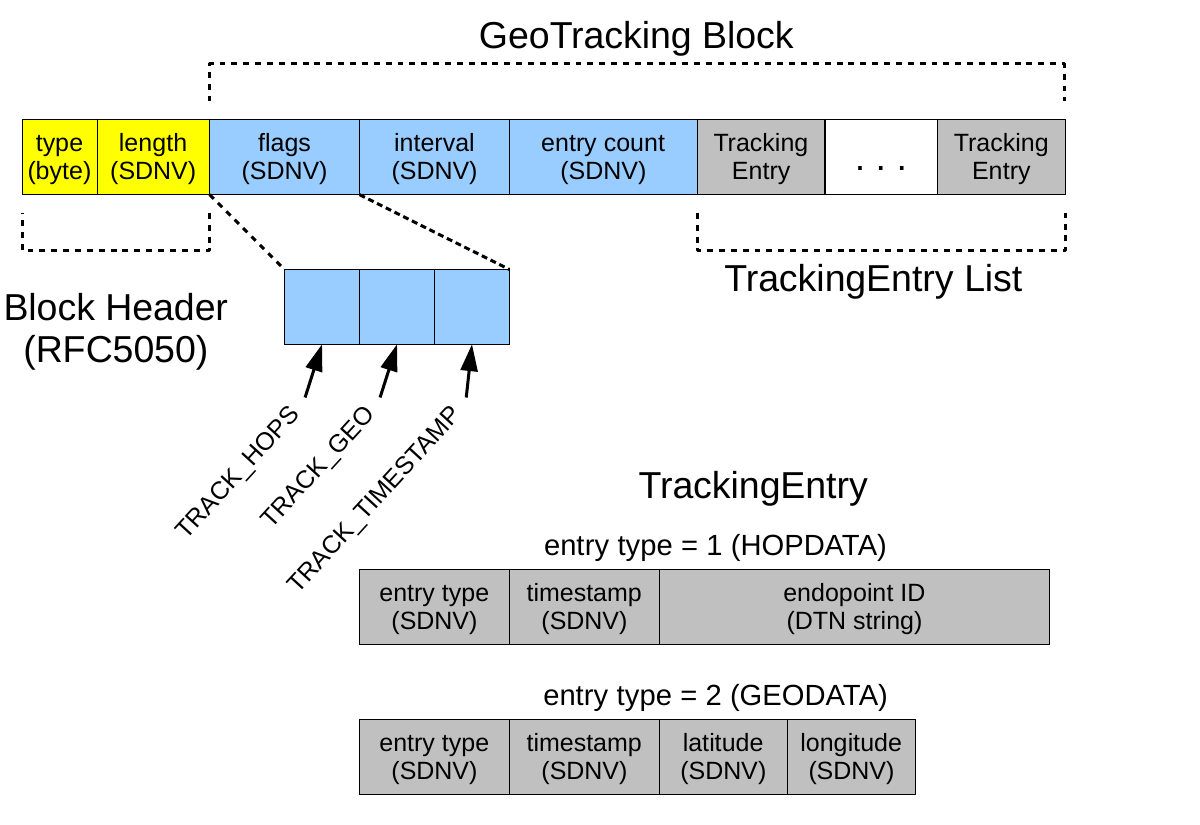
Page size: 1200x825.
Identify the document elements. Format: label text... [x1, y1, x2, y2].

text_box type (byte) [22, 119, 98, 195]
text_box longitude (SDNV) [787, 719, 916, 795]
text_box Tracking Entry [937, 119, 1066, 195]
text_box TRACK_HOPS [85, 382, 322, 635]
text_box entry count (SDNV) [509, 119, 697, 195]
text_box TrackingEntry List [697, 250, 1051, 308]
text_box entry type = 1 (HOPDATA) [471, 521, 960, 570]
text_box Block Header (RFC5050) [0, 278, 248, 378]
text_box entry type = 2 (GEODATA) [471, 671, 960, 720]
text_box timestamp (SDNV) [509, 720, 659, 795]
text_box . . . [824, 119, 937, 195]
text_box TrackingEntry [509, 457, 997, 514]
text_box Tracking Entry [697, 119, 824, 195]
text_box latitude (SDNV) [659, 720, 787, 795]
text_box entry type (SDNV) [359, 719, 509, 795]
text_box timestamp (SDNV) [509, 570, 659, 645]
text_box endopoint ID (DTN string) [659, 569, 1050, 645]
text_box entry type (SDNV) [359, 569, 509, 645]
text_box flags (SDNV) [210, 119, 359, 195]
text_box GeoTracking Block [392, 7, 881, 64]
text_box interval (SDNV) [359, 119, 509, 195]
text_box length (SDNV) [98, 119, 210, 195]
text_box TRACK_GEO [160, 382, 397, 635]
text_box [284, 269, 510, 345]
text_box TRACK_TIMESTAMP [246, 382, 484, 635]
